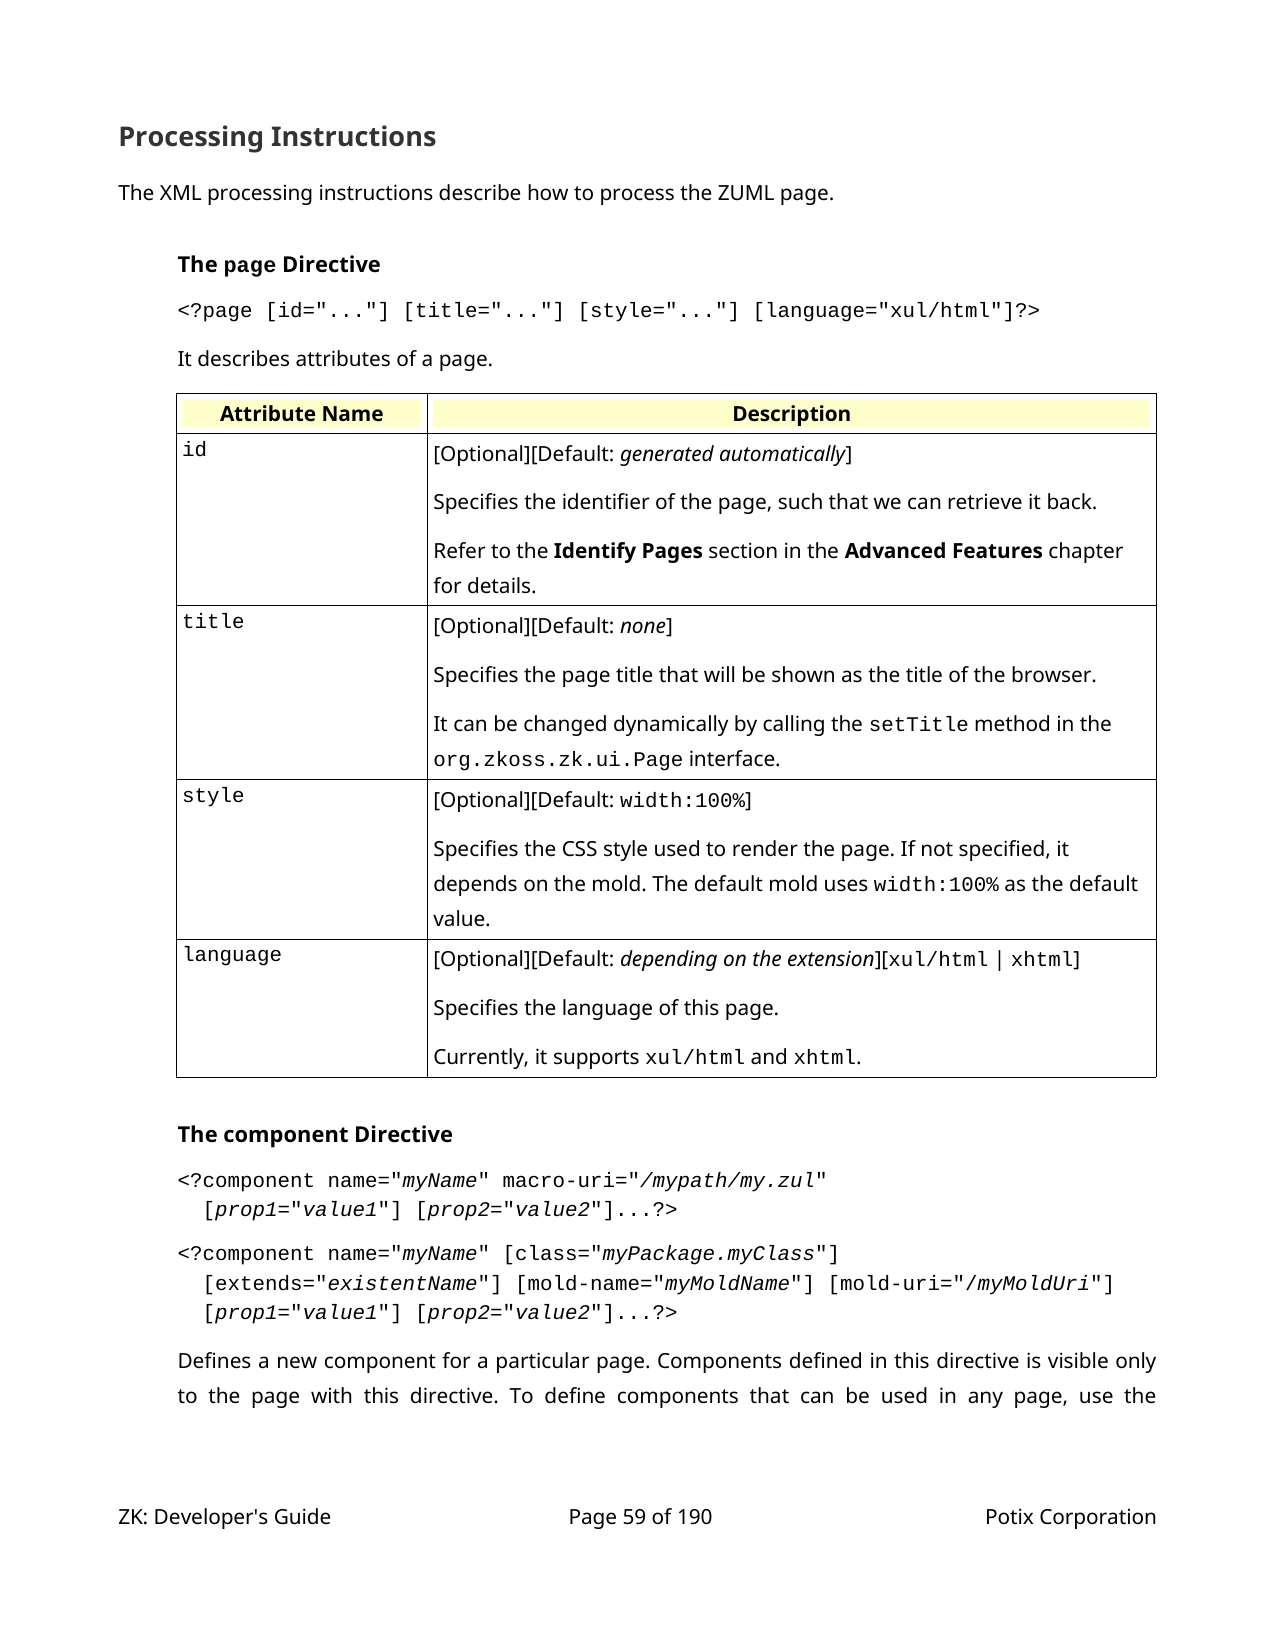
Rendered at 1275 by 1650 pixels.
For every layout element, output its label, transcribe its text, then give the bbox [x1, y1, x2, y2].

table_cell [Optional][Default: none] Specifies the page title that will be shown as the title of the browser. It can be changed dynamically by calling the setTitle method in the org.zkoss.zk.ui.Page interface. [428, 606, 1156, 779]
table_cell [Optional][Default: depending on the extension][xul/html | xhtml] Specifies the language of this page. Currently, it supports xul/html and xhtml. [428, 940, 1156, 1077]
table_cell [Optional][Default: width:100%] Specifies the CSS style used to render the page. If not specified, it depends on the mold. The default mold uses width:100% as the default value. [428, 780, 1156, 939]
table_cell style [177, 780, 427, 939]
text <?page [id="..."] [title="..."] [style="..."] [language="xul/html"]?> [177, 300, 1157, 323]
text It describes attributes of a page. [177, 344, 1157, 372]
text The XML processing instructions describe how to process the ZUML page. [118, 178, 1157, 207]
table_header Attribute Name [177, 394, 427, 433]
table_cell title [177, 606, 427, 779]
table_cell id [177, 434, 427, 605]
text <?component name="myName" macro-uri="/mypath/my.zul" [prop1="value1"] [prop2="value2"]...?> [177, 1170, 1157, 1223]
subtitle The page Directive [177, 249, 1157, 279]
subtitle The component Directive [177, 1119, 1157, 1149]
table_cell [Optional][Default: generated automatically] Specifies the identifier of the page, such that we can retrieve it back. Refer to the Identify Pages section in the Advanced Features chapter for details. [428, 434, 1156, 605]
text <?component name="myName" [class="myPackage.myClass"] [extends="existentName"] [mold-name="myMoldName"] [mold-uri="/myMoldUri"] [prop1="value1"] [prop2="value2"]...?> [177, 1243, 1157, 1326]
subtitle Processing Instructions [118, 118, 1157, 155]
text Defines a new component for a particular page. Components defined in this directive is visible only to the page with this directive. To define components that can be used in any page, use the [177, 1346, 1157, 1410]
table_cell language [177, 940, 427, 1077]
table_header Description [428, 394, 1156, 433]
